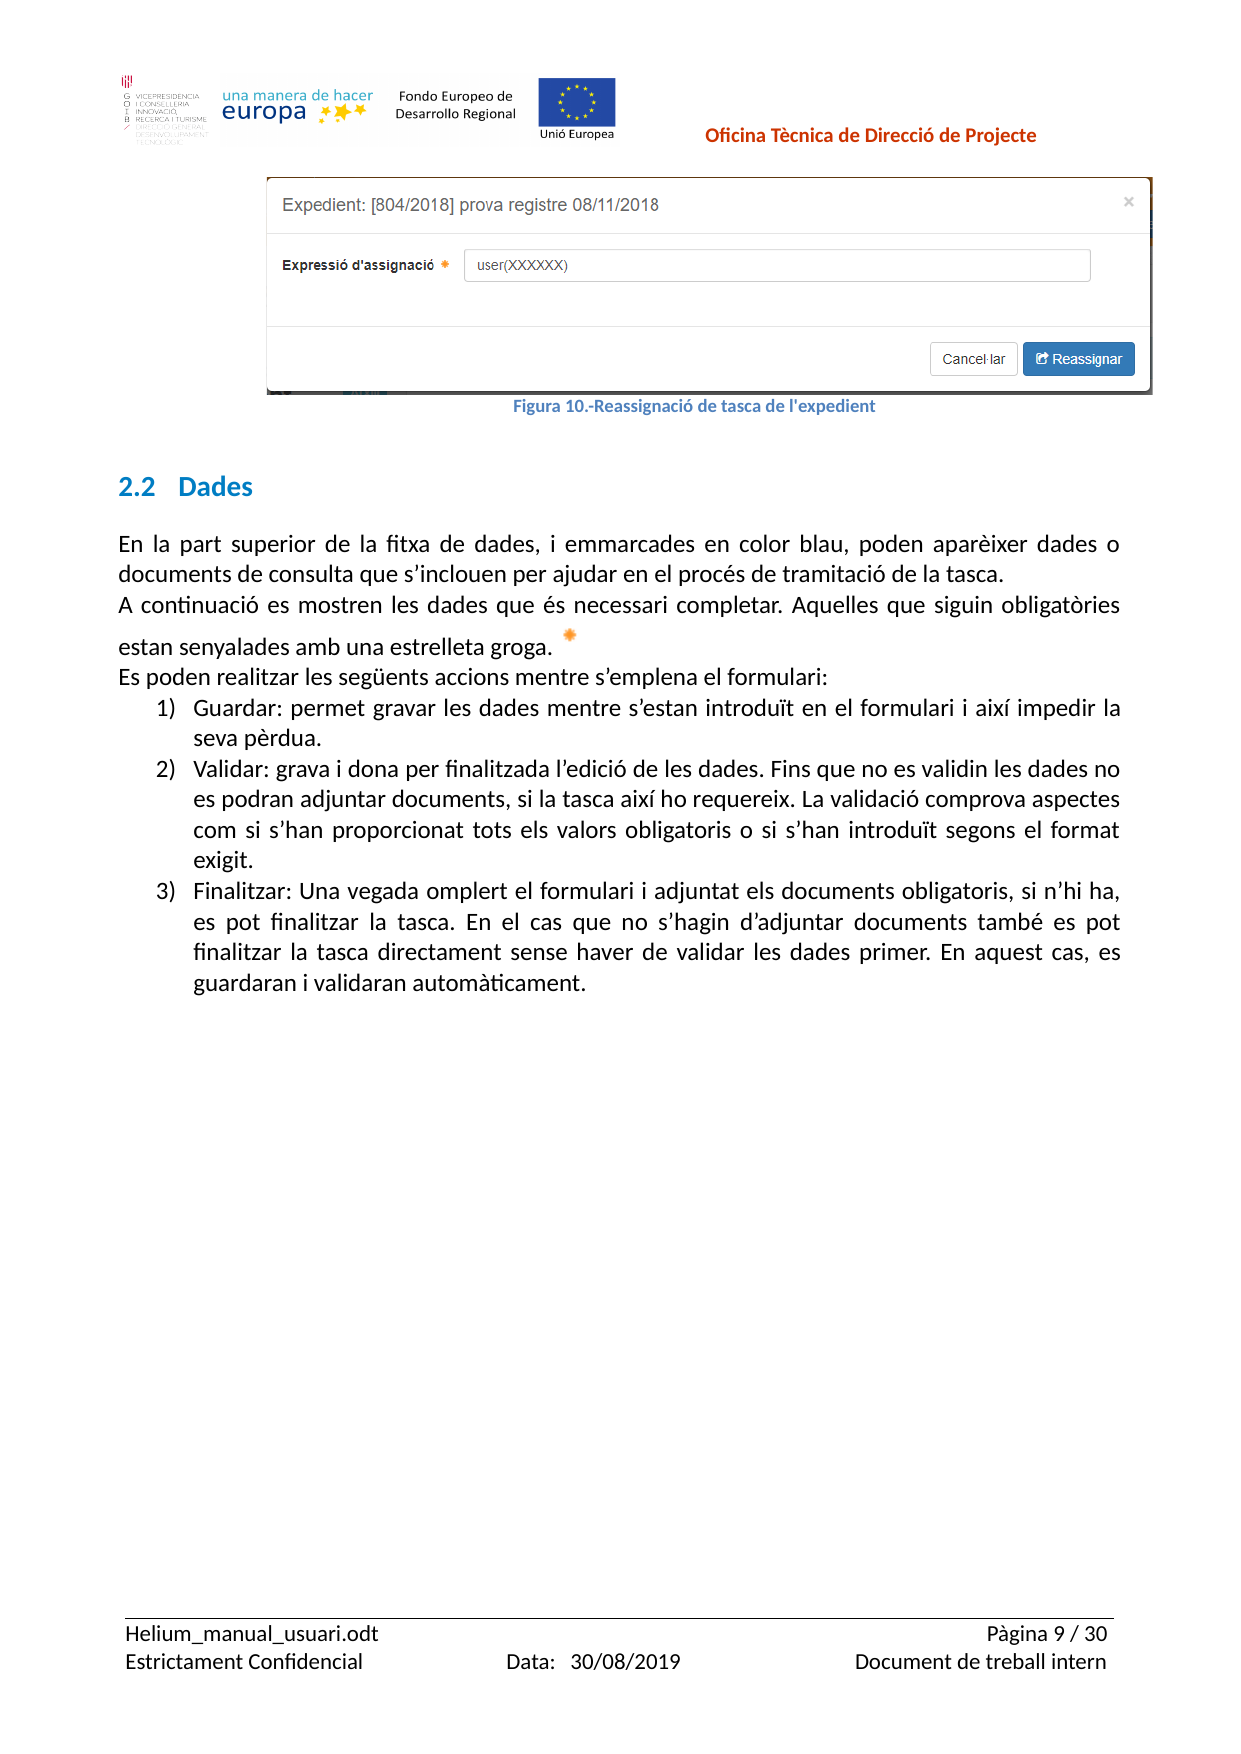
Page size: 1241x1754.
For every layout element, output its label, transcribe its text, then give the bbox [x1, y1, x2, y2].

text Es poden realitzar les següents accions mentre s’emplena el formulari: [118, 662, 1122, 692]
text En la part superior de la fitxa de dades, i emmarcades en color blau, poden aparèixer dades o documents de consulta que s’inclouen per ajudar en el procés de tramitació de la tasca. [118, 528, 1122, 589]
text A continuació es mostren les dades que és necessari completar. Aquelles que siguin obligatòries estan senyalades amb una estrelleta groga. [118, 589, 1122, 662]
subtitle Dades [118, 468, 1122, 504]
list Finalitzar: Una vegada omplert el formulari i adjuntat els documents obligatoris, si n’hi ha, es pot finalitzar la tasca. En el cas que no s’hagin d’adjuntar documents també es pot finalitzar la tasca directament sense haver de validar les dades primer. En aquest cas, es guardaran i validaran automàticament. [156, 875, 1122, 997]
list Validar: grava i dona per finalitzada l’edició de les dades. Fins que no es validin les dades no es podran adjuntar documents, si la tasca així ho requereix. La validació comprova aspectes com si s’han proporcionat tots els valors obligatoris o si s’han introduït segons el format exigit. [156, 753, 1122, 875]
picture [219, 73, 621, 147]
picture [118, 73, 213, 147]
picture [266, 177, 1153, 395]
list Guardar: permet gravar les dades mentre s’estan introduït en el formulari i així impedir la seva pèrdua. [156, 692, 1122, 753]
picture [559, 619, 597, 656]
list Figura 10.-Reassignació de tasca de l'expedient [229, 394, 1122, 417]
